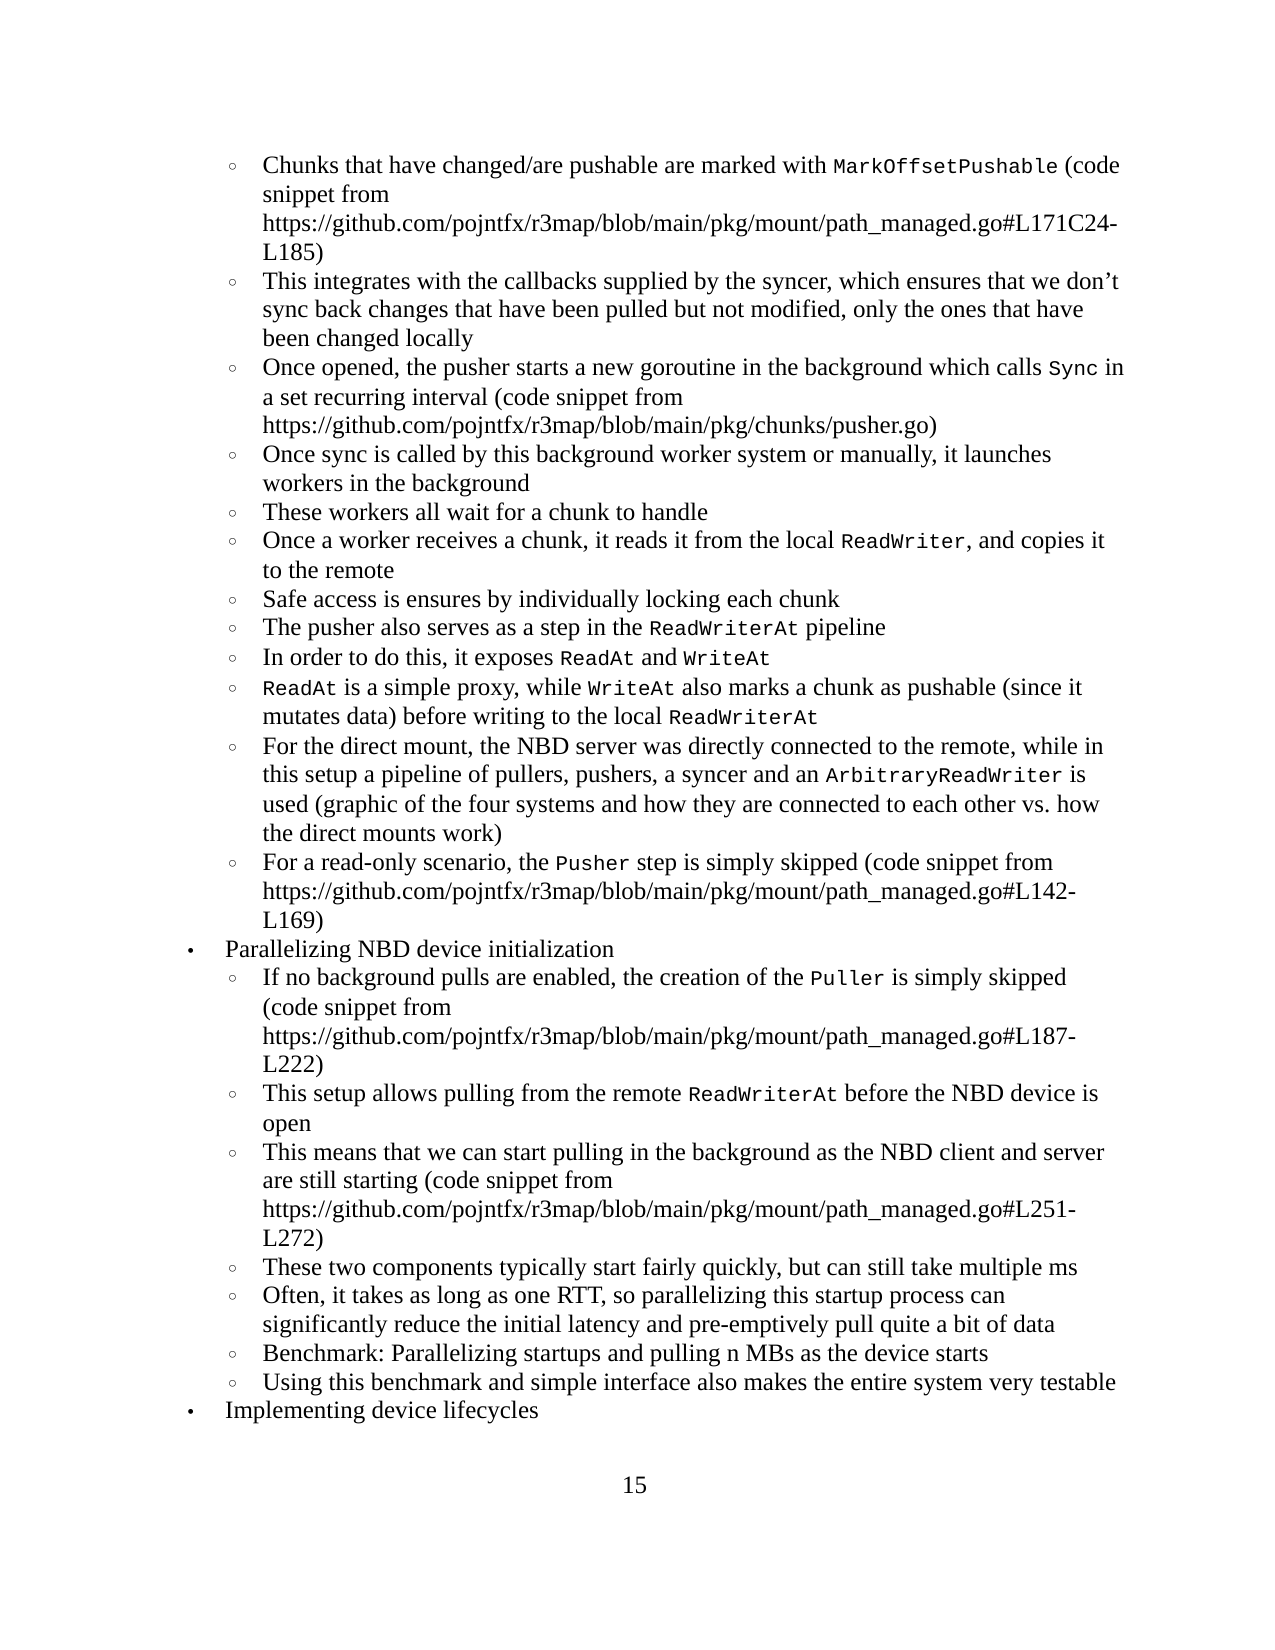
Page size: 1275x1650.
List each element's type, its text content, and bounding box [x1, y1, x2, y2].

list Using this benchmark and simple interface also makes the entire system very testable [225, 1367, 1125, 1395]
list ReadAt is a simple proxy, while WriteAt also marks a chunk as pushable (since it mutates data) before writing to the local ReadWriterAt [225, 672, 1125, 731]
list Once sync is called by this background worker system or manually, it launches workers in the background [225, 439, 1125, 497]
list In order to do this, it exposes ReadAt and WriteAt [225, 642, 1125, 672]
list Chunks that have changed/are pushable are marked with MarkOffsetPushable (code snippet from https://github.com/pojntfx/r3map/blob/main/pkg/mount/path_managed.go#L171C24-L185) [225, 150, 1125, 266]
list This integrates with the callbacks supplied by the syncer, which ensures that we don’t sync back changes that have been pulled but not modified, only the ones that have been changed locally [225, 266, 1125, 352]
list Safe access is ensures by individually locking each chunk [225, 584, 1125, 612]
list Once opened, the pusher starts a new goroutine in the background which calls Sync in a set recurring interval (code snippet from https://github.com/pojntfx/r3map/blob/main/pkg/chunks/pusher.go) [225, 352, 1125, 439]
list Often, it takes as long as one RTT, so parallelizing this startup process can significantly reduce the initial latency and pre-emptively pull quite a bit of data [225, 1280, 1125, 1338]
list These workers all wait for a chunk to handle [225, 497, 1125, 525]
list Parallelizing NBD device initialization [187, 934, 1125, 962]
list For a read-only scenario, the Pusher step is simply skipped (code snippet from https://github.com/pojntfx/r3map/blob/main/pkg/mount/path_managed.go#L142-L169) [225, 847, 1125, 934]
list For the direct mount, the NBD server was directly connected to the remote, while in this setup a pipeline of pullers, pushers, a syncer and an ArbitraryReadWriter is used (graphic of the four systems and how they are connected to each other vs. how the direct mounts work) [225, 731, 1125, 847]
list Once a worker receives a chunk, it reads it from the local ReadWriter, and copies it to the remote [225, 525, 1125, 584]
list The pusher also serves as a step in the ReadWriterAt pipeline [225, 612, 1125, 642]
list If no background pulls are enabled, the creation of the Puller is simply skipped (code snippet from https://github.com/pojntfx/r3map/blob/main/pkg/mount/path_managed.go#L187-L222) [225, 962, 1125, 1078]
list This means that we can start pulling in the background as the NBD client and server are still starting (code snippet from https://github.com/pojntfx/r3map/blob/main/pkg/mount/path_managed.go#L251-L272) [225, 1137, 1125, 1252]
list Benchmark: Parallelizing startups and pulling n MBs as the device starts [225, 1338, 1125, 1367]
list This setup allows pulling from the remote ReadWriterAt before the NBD device is open [225, 1078, 1125, 1137]
list These two components typically start fairly quickly, but can still take multiple ms [225, 1252, 1125, 1280]
list Implementing device lifecycles [187, 1395, 1125, 1424]
